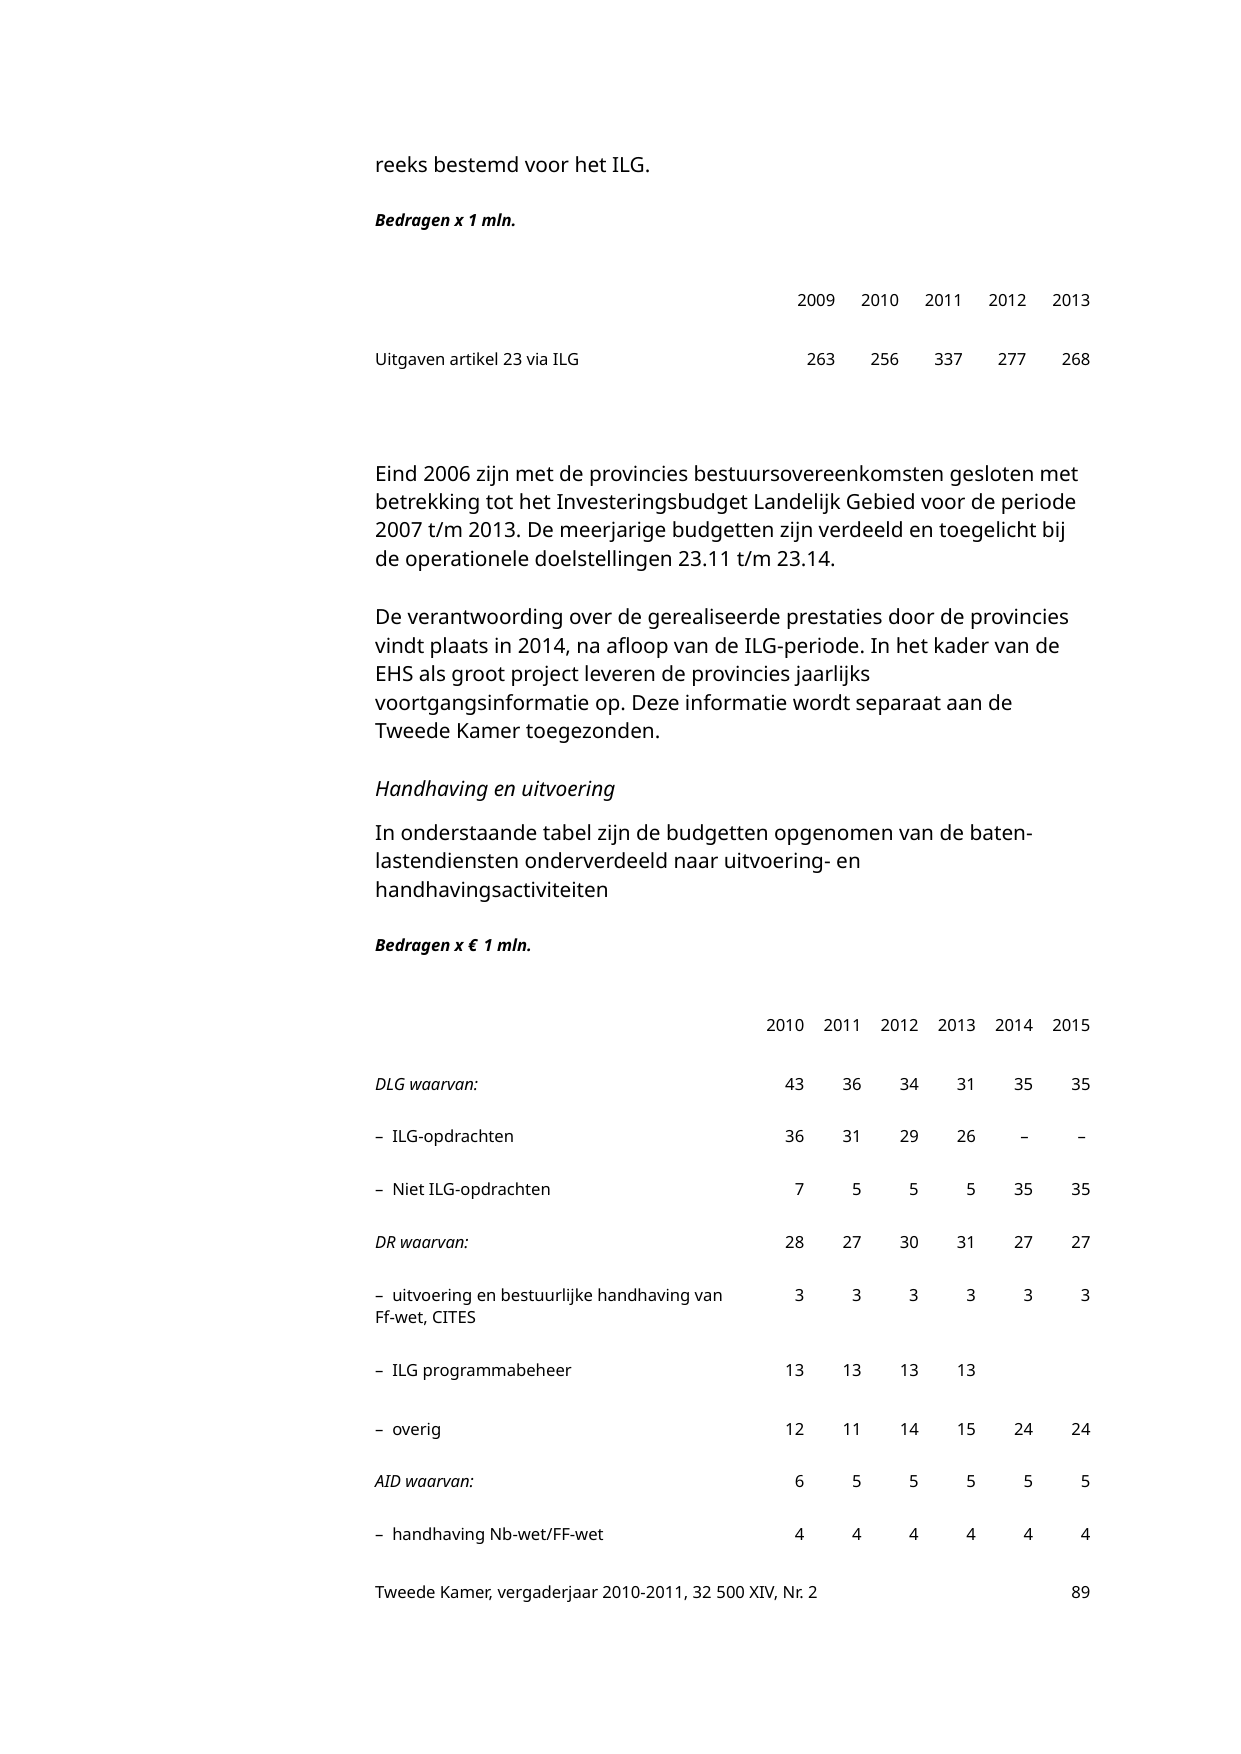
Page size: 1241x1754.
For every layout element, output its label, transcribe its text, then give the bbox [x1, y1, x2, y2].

table_cell 337 [899, 348, 963, 400]
table_header 2011 [899, 289, 963, 347]
table_cell 4 [861, 1523, 918, 1545]
table_cell AID waarvan: [375, 1470, 747, 1522]
table_cell 14 [861, 1417, 918, 1470]
table_cell 3 [919, 1283, 976, 1359]
table_cell 31 [919, 1231, 976, 1283]
table_header [375, 289, 771, 347]
table_header [375, 1014, 747, 1072]
table_header 2009 [771, 289, 835, 347]
table_cell DLG waarvan: [375, 1073, 747, 1125]
table_cell 3 [804, 1283, 861, 1359]
table_cell 13 [747, 1359, 804, 1417]
table_cell DR waarvan: [375, 1231, 747, 1283]
table_cell 5 [804, 1178, 861, 1231]
table_cell Uitgaven artikel 23 via ILG [375, 348, 771, 400]
table_cell 3 [747, 1283, 804, 1359]
table_cell 31 [919, 1073, 976, 1125]
table_header 2014 [976, 1014, 1033, 1072]
table_cell 11 [804, 1417, 861, 1470]
table_cell 4 [804, 1523, 861, 1545]
text Bedragen x € 1 mln. [375, 933, 1090, 956]
table_cell – ILG programmabeheer [375, 1359, 747, 1417]
table_cell 24 [976, 1417, 1033, 1470]
table_cell 36 [747, 1125, 804, 1178]
table_cell – Niet ILG-opdrachten [375, 1178, 747, 1231]
table_header 2010 [835, 289, 899, 347]
table_cell 256 [835, 348, 899, 400]
table_header 2010 [747, 1014, 804, 1072]
table_cell – [976, 1125, 1033, 1178]
table_cell 31 [804, 1125, 861, 1178]
text Bedragen x 1 mln. [375, 208, 1090, 231]
table_cell [1033, 1359, 1090, 1417]
table_cell 27 [804, 1231, 861, 1283]
table_header 2015 [1033, 1014, 1090, 1072]
table_cell 4 [1033, 1523, 1090, 1545]
table_cell 30 [861, 1231, 918, 1283]
table_cell 28 [747, 1231, 804, 1283]
table_cell 263 [771, 348, 835, 400]
table_cell – ILG-opdrachten [375, 1125, 747, 1178]
table_cell 34 [861, 1073, 918, 1125]
table_cell 27 [976, 1231, 1033, 1283]
table_cell 13 [861, 1359, 918, 1417]
table_cell 5 [919, 1470, 976, 1522]
text Handhaving en uitvoering [375, 774, 1090, 803]
table_cell 4 [919, 1523, 976, 1545]
table_cell 3 [976, 1283, 1033, 1359]
table_cell 7 [747, 1178, 804, 1231]
table_header 2012 [861, 1014, 918, 1072]
table_cell 6 [747, 1470, 804, 1522]
table_cell – overig [375, 1417, 747, 1470]
table_cell – handhaving Nb-wet/FF-wet [375, 1523, 747, 1545]
table_cell 13 [804, 1359, 861, 1417]
table_cell 3 [861, 1283, 918, 1359]
table_header 2012 [963, 289, 1026, 347]
table_cell 35 [1033, 1178, 1090, 1231]
table_cell 15 [919, 1417, 976, 1470]
table_cell 35 [976, 1178, 1033, 1231]
table_cell 5 [804, 1470, 861, 1522]
table_header 2013 [1026, 289, 1090, 347]
text In onderstaande tabel zijn de budgetten opgenomen van de baten- lastendiensten onderverdeeld naar uitvoering- en handhavingsactiviteiten [375, 818, 1090, 903]
table_cell 277 [963, 348, 1026, 400]
table_cell 36 [804, 1073, 861, 1125]
table_cell 12 [747, 1417, 804, 1470]
text De verantwoording over de gerealiseerde prestaties door de provincies vindt plaats in 2014, na afloop van de ILG-periode. In het kader van de EHS als groot project leveren de provincies jaarlijks voortgangsinformatie op. Deze informatie wordt separaat aan de Tweede Kamer toegezonden. [375, 602, 1090, 744]
table_cell 26 [919, 1125, 976, 1178]
table_cell 3 [1033, 1283, 1090, 1359]
table_cell 268 [1026, 348, 1090, 400]
table_cell 4 [747, 1523, 804, 1545]
table_cell 5 [861, 1178, 918, 1231]
table_cell 35 [1033, 1073, 1090, 1125]
text Eind 2006 zijn met de provincies bestuursovereenkomsten gesloten met betrekking tot het Investeringsbudget Landelijk Gebied voor de periode 2007 t/m 2013. De meerjarige budgetten zijn verdeeld en toegelicht bij de operationele doelstellingen 23.11 t/m 23.14. [375, 459, 1090, 572]
table_cell 24 [1033, 1417, 1090, 1470]
table_cell – [1033, 1125, 1090, 1178]
table_header 2013 [919, 1014, 976, 1072]
table_cell 35 [976, 1073, 1033, 1125]
table_cell 5 [919, 1178, 976, 1231]
table_cell 4 [976, 1523, 1033, 1545]
table_cell 29 [861, 1125, 918, 1178]
table_cell 13 [919, 1359, 976, 1417]
table_cell 5 [1033, 1470, 1090, 1522]
text reeks bestemd voor het ILG. [375, 150, 1090, 178]
table_cell 5 [976, 1470, 1033, 1522]
table_cell 27 [1033, 1231, 1090, 1283]
table_cell 43 [747, 1073, 804, 1125]
table_cell – uitvoering en bestuurlijke handhaving van Ff-wet, CITES [375, 1283, 747, 1359]
table_cell [976, 1359, 1033, 1417]
table_header 2011 [804, 1014, 861, 1072]
table_cell 5 [861, 1470, 918, 1522]
